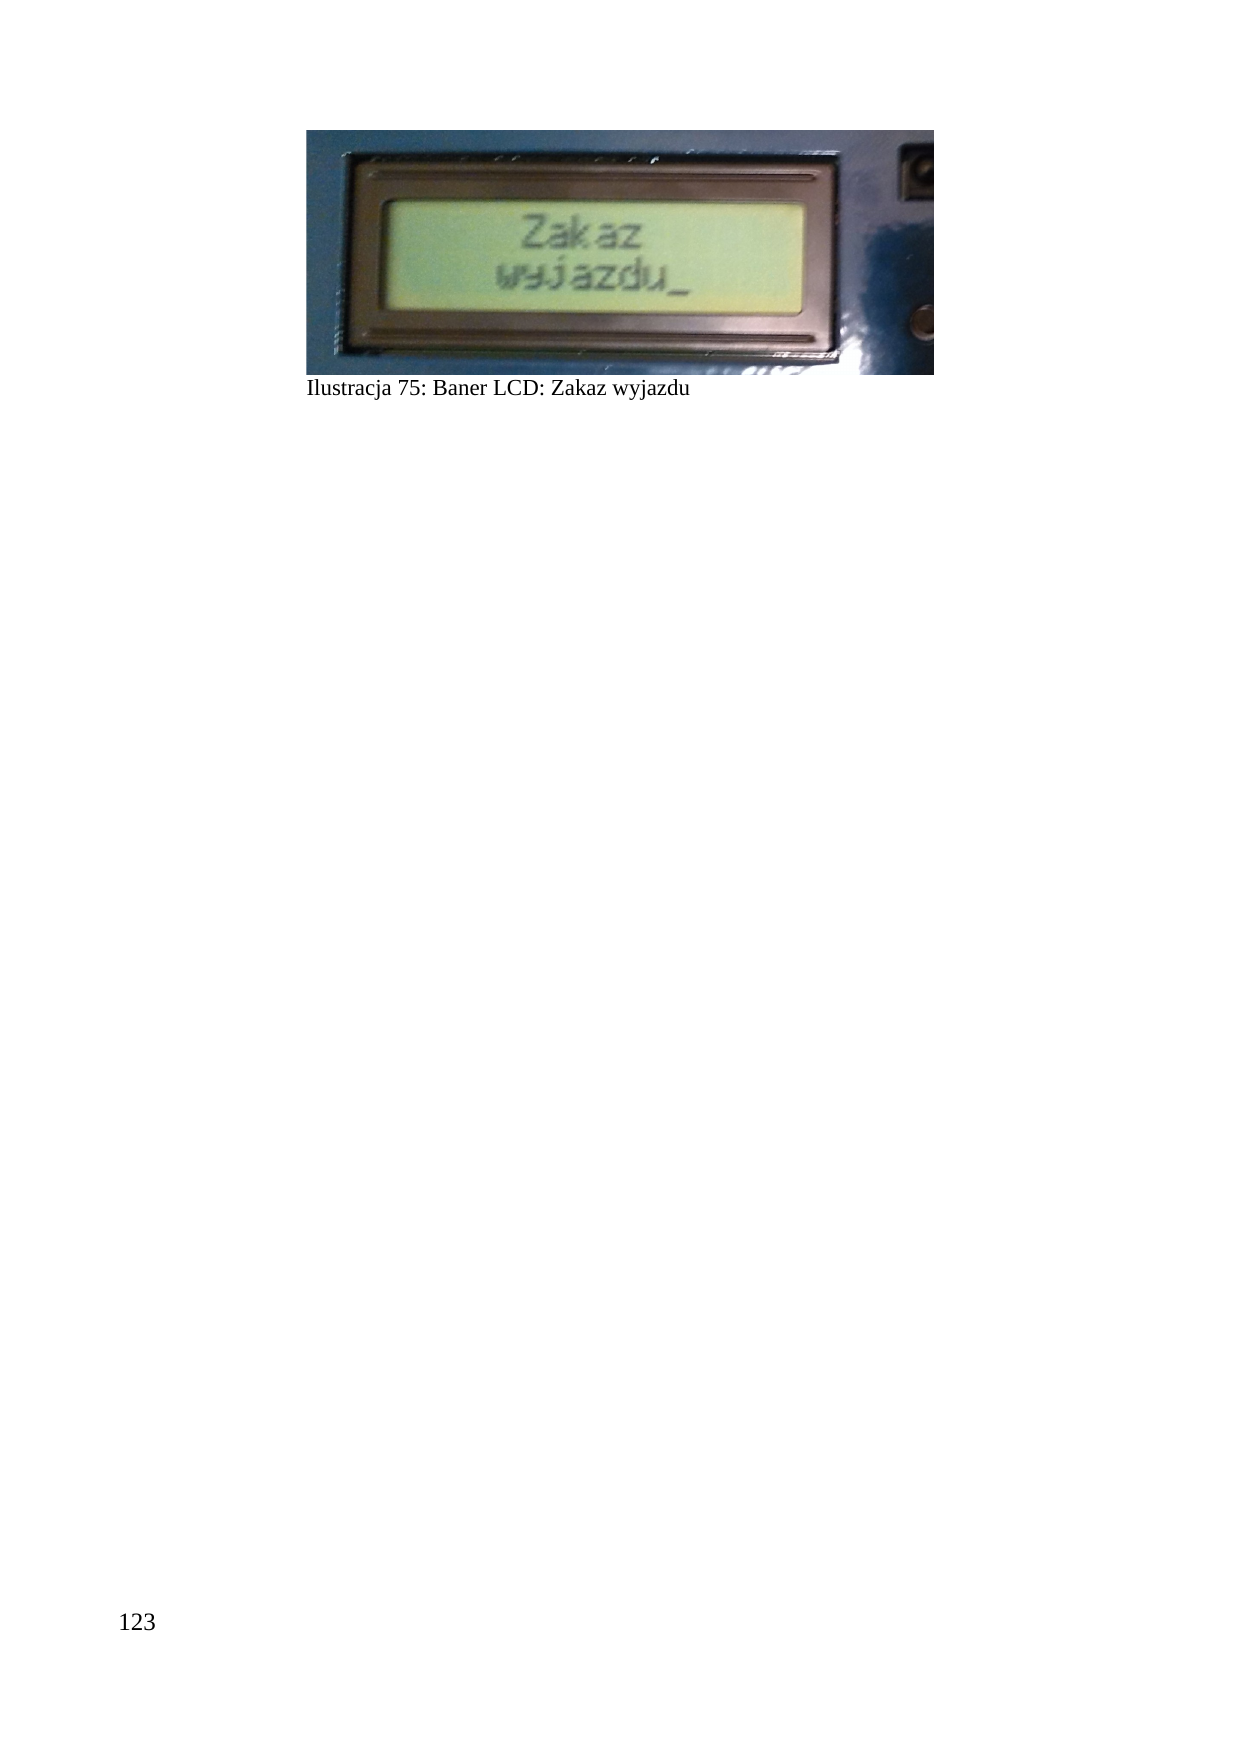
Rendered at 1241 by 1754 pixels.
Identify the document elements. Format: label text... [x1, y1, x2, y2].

text Ilustracja 75: Baner LCD: Zakaz wyjazdu [306, 375, 934, 401]
picture [306, 130, 934, 375]
